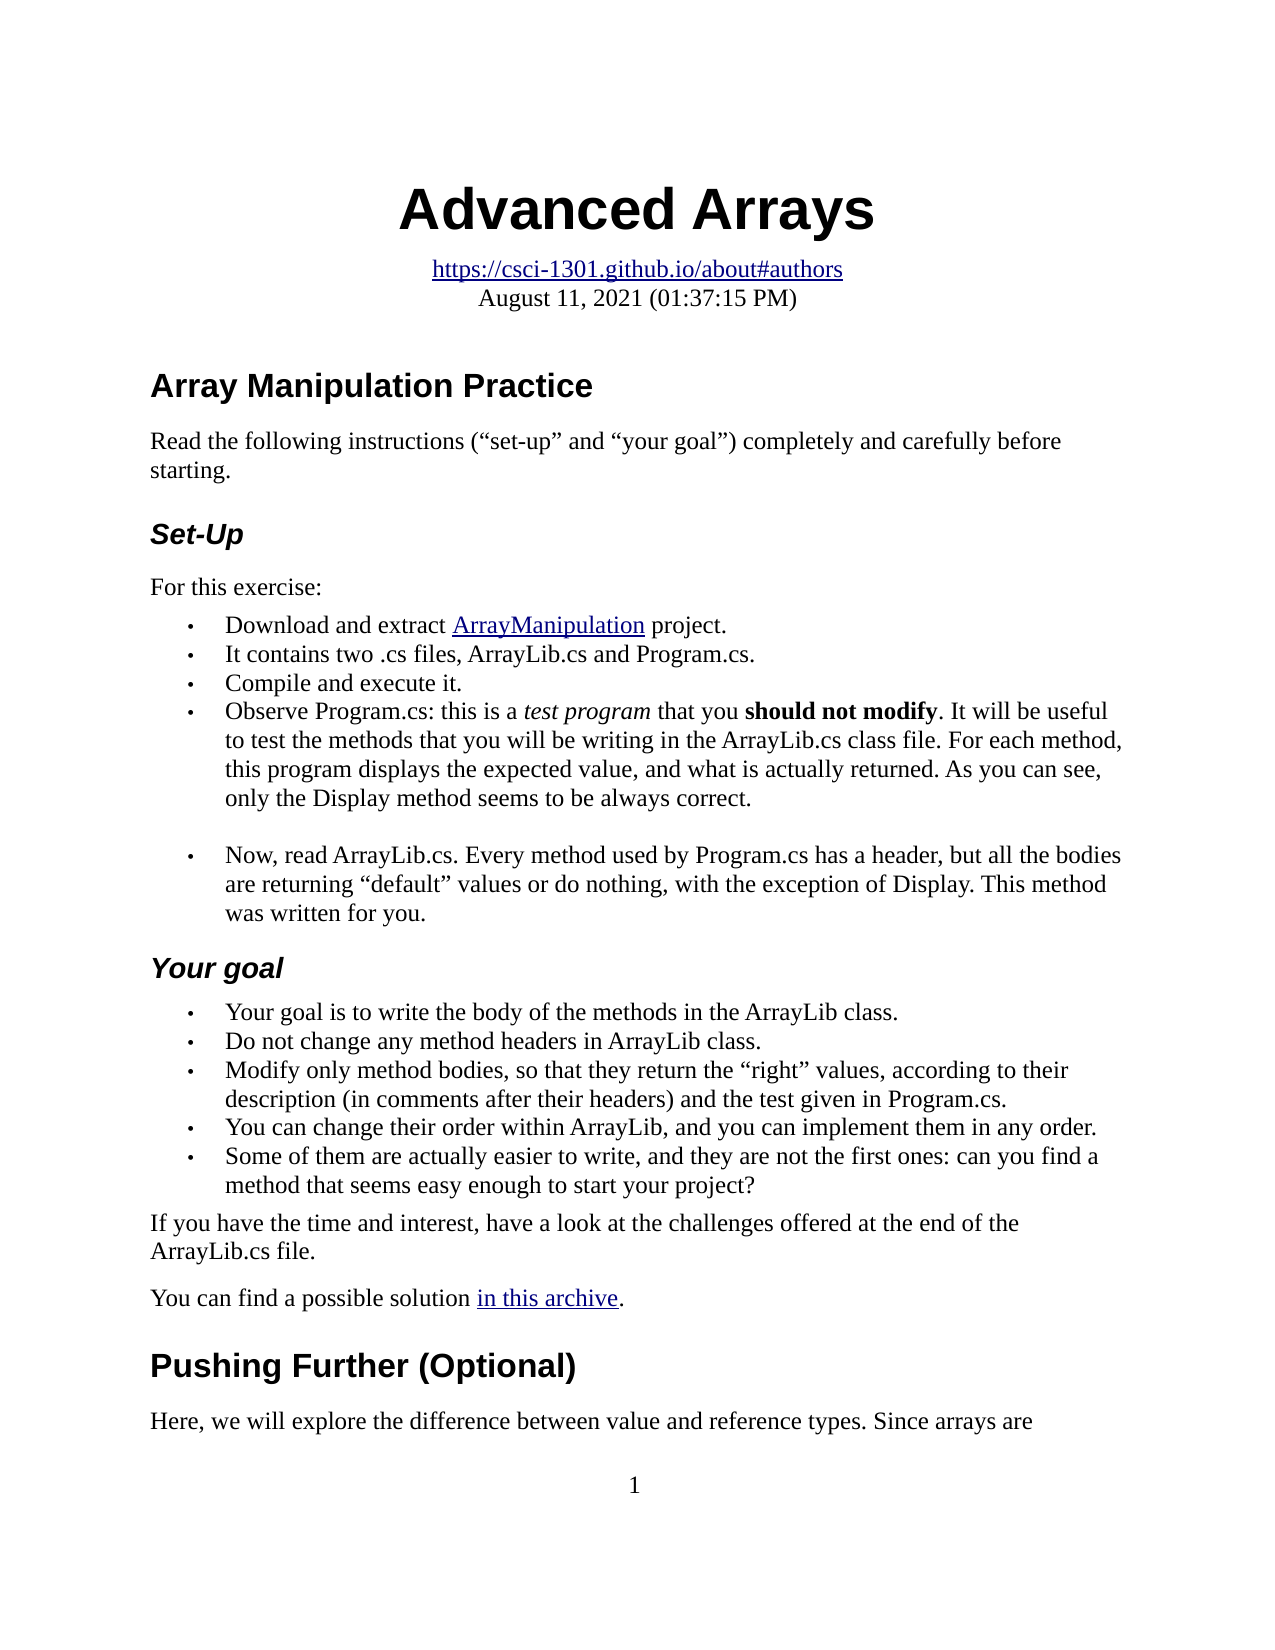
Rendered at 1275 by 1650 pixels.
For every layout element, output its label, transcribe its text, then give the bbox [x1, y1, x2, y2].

list Observe Program.cs: this is a test program that you should not modify. It will be useful to test the methods that you will be writing in the ArrayLib.cs class file. For each method, this program displays the expected value, and what is actually returned. As you can see, only the Display method seems to be always correct. [187, 696, 1125, 840]
text If you have the time and interest, have a look at the challenges offered at the end of the ArrayLib.cs file. [150, 1208, 1125, 1265]
list Compile and execute it. [187, 668, 1125, 696]
text You can find a possible solution in this archive. [150, 1283, 1125, 1312]
list Do not change any method headers in ArrayLib class. [187, 1026, 1125, 1055]
subtitle Your goal [150, 951, 1125, 985]
subtitle Set-Up [150, 517, 1125, 551]
text For this exercise: [150, 572, 1125, 601]
subtitle Array Manipulation Practice [150, 366, 1125, 404]
list Some of them are actually easier to write, and they are not the first ones: can you find a method that seems easy enough to start your project? [187, 1141, 1125, 1199]
list Your goal is to write the body of the methods in the ArrayLib class. [187, 997, 1125, 1026]
title Advanced Arrays [150, 175, 1125, 242]
text Read the following instructions (“set-up” and “your goal”) completely and carefully before starting. [150, 426, 1125, 483]
list You can change their order within ArrayLib, and you can implement them in any order. [187, 1112, 1125, 1141]
list Now, read ArrayLib.cs. Every method used by Program.cs has a header, but all the bodies are returning “default” values or do nothing, with the exception of Display. This method was written for you. [187, 840, 1125, 926]
text August 11, 2021 (01:37:15 PM) [150, 283, 1125, 312]
text https://csci-1301.github.io/about#authors [150, 254, 1125, 283]
list It contains two .cs files, ArrayLib.cs and Program.cs. [187, 639, 1125, 668]
list Download and extract ArrayManipulation project. [187, 610, 1125, 639]
subtitle Pushing Further (Optional) [150, 1346, 1125, 1384]
text Here, we will explore the difference between value and reference types. Since arrays are [150, 1406, 1125, 1434]
list Modify only method bodies, so that they return the “right” values, according to their description (in comments after their headers) and the test given in Program.cs. [187, 1055, 1125, 1112]
